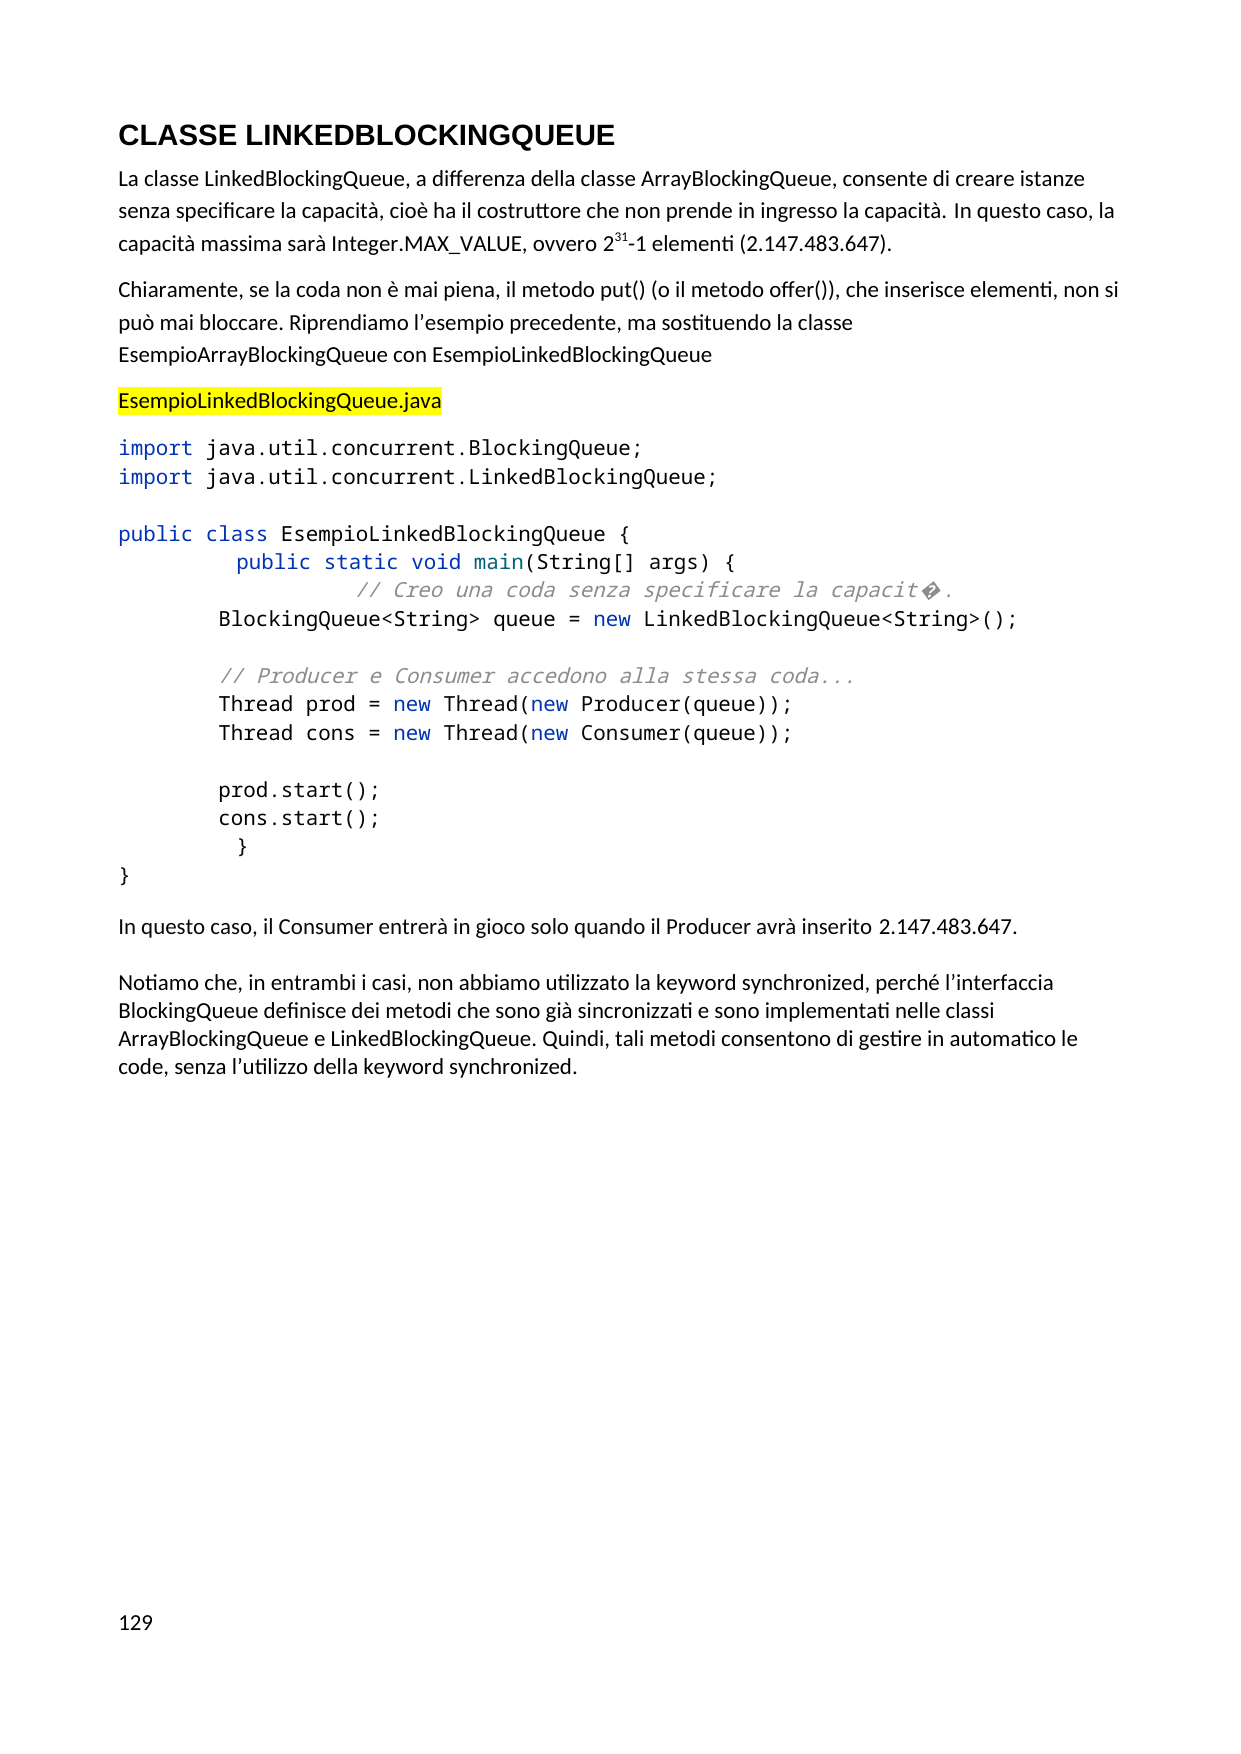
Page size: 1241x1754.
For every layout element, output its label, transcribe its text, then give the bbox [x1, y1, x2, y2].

text Chiaramente, se la coda non è mai piena, il metodo put() (o il metodo offer()), che inserisce elementi, non si può mai bloccare. Riprendiamo l’esempio precedente, ma sostituendo la classe EsempioArrayBlockingQueue con EsempioLinkedBlockingQueue [118, 276, 1122, 368]
text In questo caso, il Consumer entrerà in gioco solo quando il Producer avrà inserito 2.147.483.647. [118, 912, 1122, 940]
text import java.util.concurrent.BlockingQueue; import java.util.concurrent.LinkedBlockingQueue; public class EsempioLinkedBlockingQueue { public static void main(String[] args) { // Creo una coda senza specificare la capacit�. BlockingQueue<String> queue = new LinkedBlockingQueue<String>(); // Producer e Consumer accedono alla stessa coda... Thread prod = new Thread(new Producer(queue)); Thread cons = new Thread(new Consumer(queue)); prod.start(); cons.start(); } } [118, 433, 1122, 888]
subtitle CLASSE LINKEDBLOCKINGQUEUE [118, 118, 1122, 152]
text Notiamo che, in entrambi i casi, non abbiamo utilizzato la keyword synchronized, perché l’interfaccia BlockingQueue definisce dei metodi che sono già sincronizzati e sono implementati nelle classi ArrayBlockingQueue e LinkedBlockingQueue. Quindi, tali metodi consentono di gestire in automatico le code, senza l’utilizzo della keyword synchronized. [118, 968, 1122, 1080]
text La classe LinkedBlockingQueue, a differenza della classe ArrayBlockingQueue, consente di creare istanze senza specificare la capacità, cioè ha il costruttore che non prende in ingresso la capacità. In questo caso, la capacità massima sarà Integer.MAX_VALUE, ovvero 231-1 elementi (2.147.483.647). [118, 164, 1122, 257]
text EsempioLinkedBlockingQueue.java [118, 387, 1122, 415]
